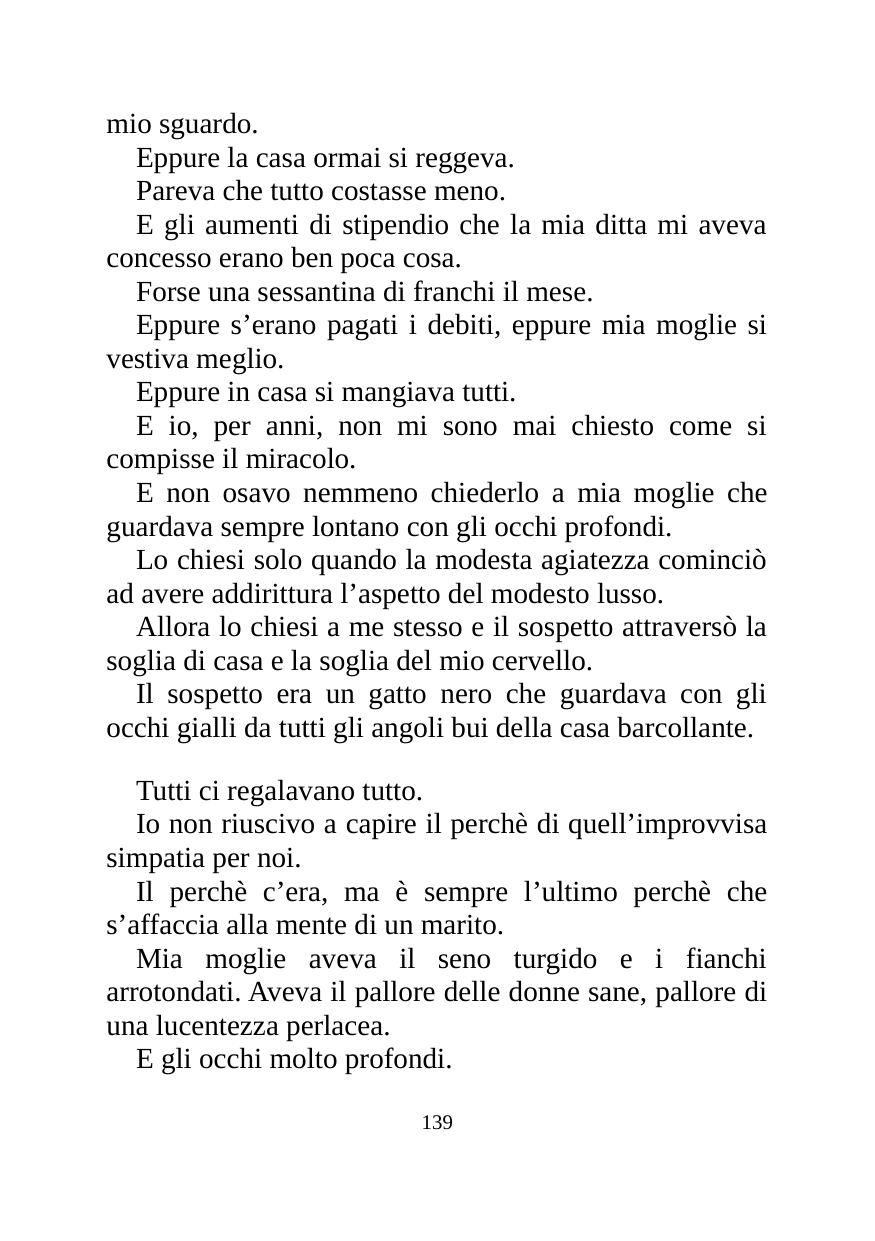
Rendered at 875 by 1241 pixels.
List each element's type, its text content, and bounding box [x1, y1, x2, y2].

text Tutti ci regalavano tutto. [106, 773, 768, 807]
text E gli aumenti di stipendio che la mia ditta mi aveva concesso erano ben poca cosa. [106, 207, 768, 274]
text E non osavo nemmeno chiederlo a mia moglie che guardava sempre lontano con gli occhi profondi. [106, 475, 768, 542]
text Eppure in casa si mangiava tutti. [106, 374, 768, 408]
text Eppure la casa ormai si reggeva. [106, 140, 768, 173]
text Mia moglie aveva il seno turgido e i fianchi arrotondati. Aveva il pallore delle donne sane, pallore di una lucentezza perlacea. [106, 941, 768, 1041]
text Il perchè c’era, ma è sempre l’ultimo perchè che s’affaccia alla mente di un marito. [106, 874, 768, 941]
text Eppure s’erano pagati i debiti, eppure mia moglie si vestiva meglio. [106, 307, 768, 374]
text E gli occhi molto profondi. [106, 1041, 768, 1075]
text E io, per anni, non mi sono mai chiesto come si compisse il miracolo. [106, 408, 768, 475]
text Pareva che tutto costasse meno. [106, 173, 768, 207]
text Allora lo chiesi a me stesso e il sospetto attraversò la soglia di casa e la soglia del mio cervello. [106, 609, 768, 676]
text Io non riuscivo a capire il perchè di quell’improvvisa simpatia per noi. [106, 807, 768, 874]
text Il sospetto era un gatto nero che guardava con gli occhi gialli da tutti gli angoli bui della casa barcollante. [106, 676, 768, 743]
text Lo chiesi solo quando la modesta agiatezza cominciò ad avere addirittura l’aspetto del modesto lusso. [106, 542, 768, 609]
text Forse una sessantina di franchi il mese. [106, 274, 768, 307]
text mio sguardo. [106, 106, 768, 140]
